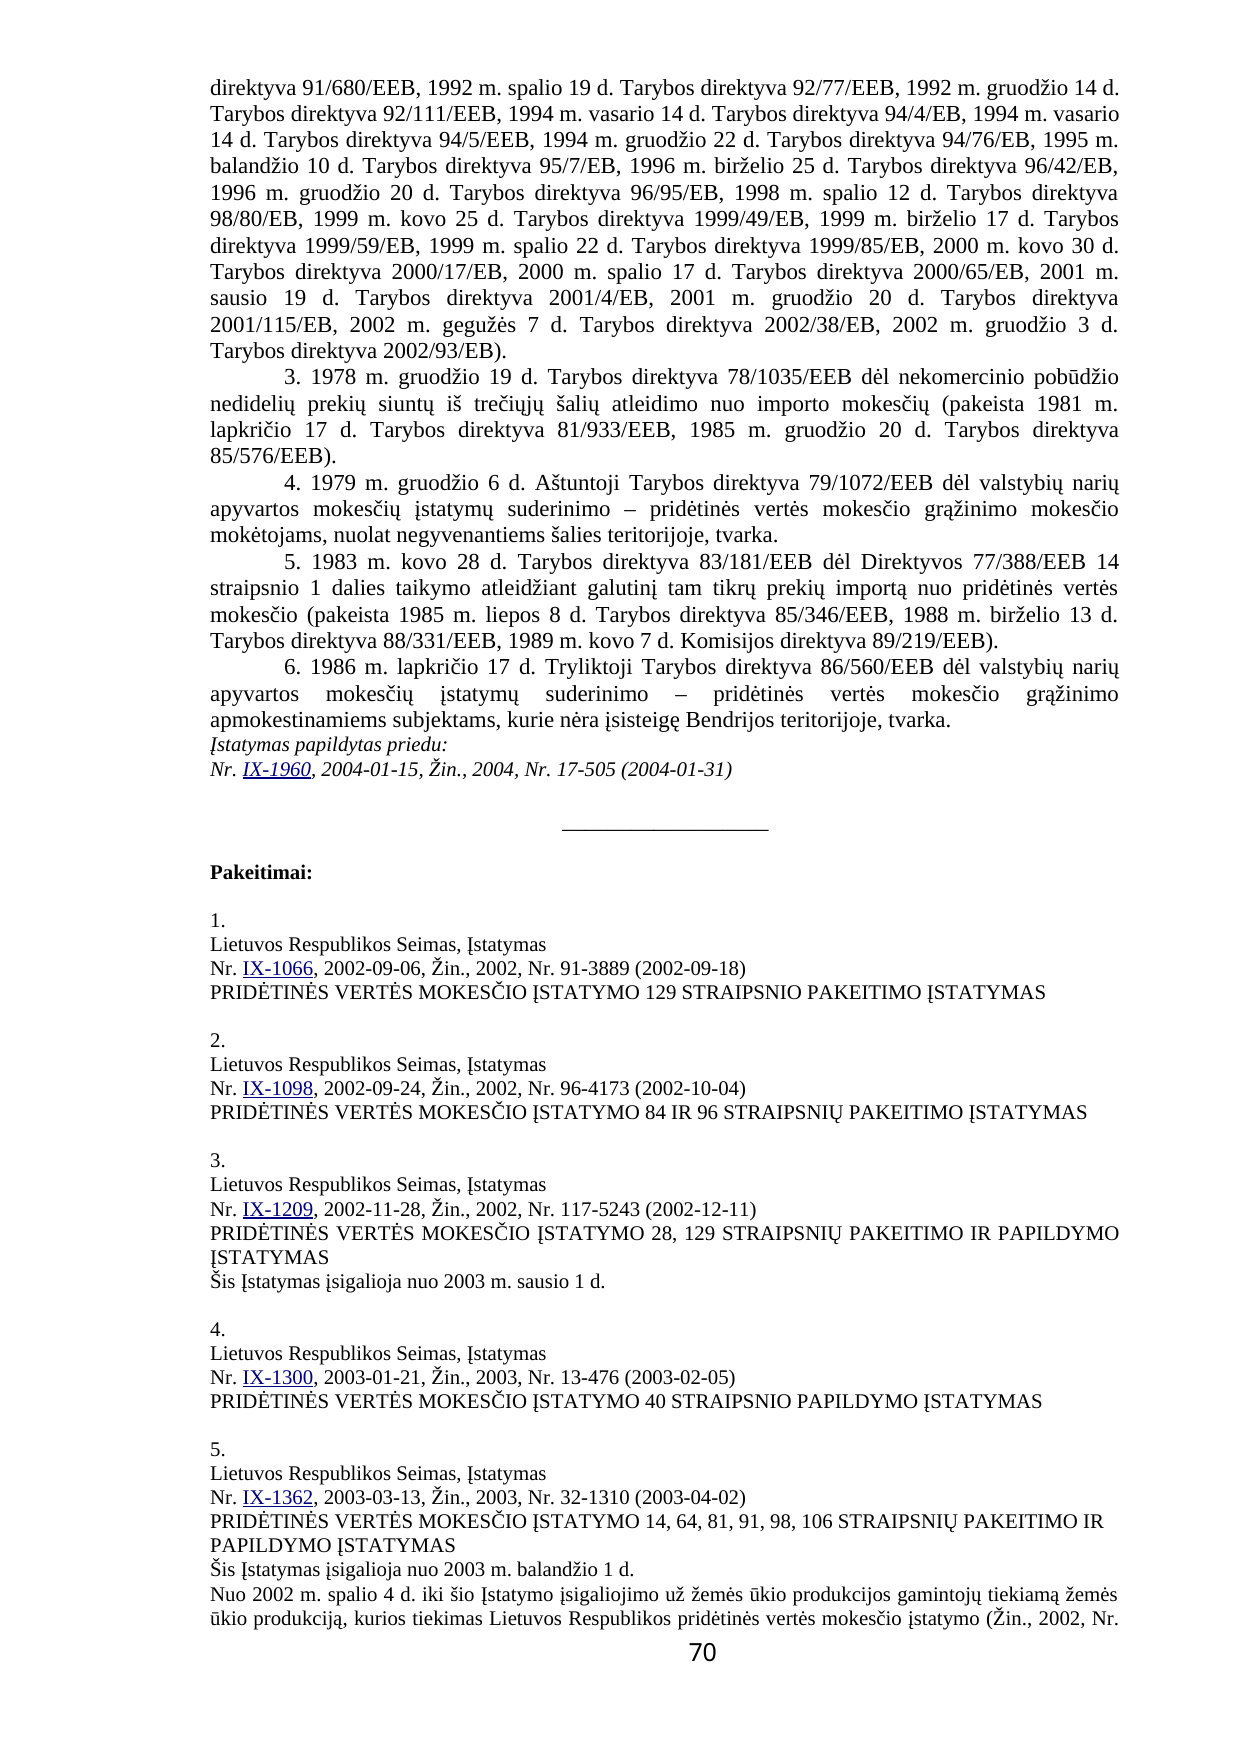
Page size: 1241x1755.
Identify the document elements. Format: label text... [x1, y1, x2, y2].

text 4. [210, 1317, 1120, 1341]
text Lietuvos Respublikos Seimas, Įstatymas [210, 1052, 1120, 1076]
text 3. 1978 m. gruodžio 19 d. Tarybos direktyva 78/1035/EEB dėl nekomercinio pobūdžio nedidelių prekių siuntų iš trečiųjų šalių atleidimo nuo importo mokesčių (pakeista 1981 m. lapkričio 17 d. Tarybos direktyva 81/933/EEB, 1985 m. gruodžio 20 d. Tarybos direktyva 85/576/EEB). [210, 363, 1120, 469]
text Nr. IX-1098, 2002-09-24, Žin., 2002, Nr. 96-4173 (2002-10-04) [210, 1076, 1120, 1100]
text 1. [210, 908, 1120, 932]
text Lietuvos Respublikos Seimas, Įstatymas [210, 1341, 1120, 1365]
text __________________ [210, 807, 1120, 833]
text PRIDĖTINĖS VERTĖS MOKESČIO ĮSTATYMO 84 IR 96 STRAIPSNIŲ PAKEITIMO ĮSTATYMAS [210, 1100, 1120, 1124]
text Nr. IX-1209, 2002-11-28, Žin., 2002, Nr. 117-5243 (2002-12-11) [210, 1196, 1120, 1221]
text 5. 1983 m. kovo 28 d. Tarybos direktyva 83/181/EEB dėl Direktyvos 77/388/EEB 14 straipsnio 1 dalies taikymo atleidžiant galutinį tam tikrų prekių importą nuo pridėtinės vertės mokesčio (pakeista 1985 m. liepos 8 d. Tarybos direktyva 85/346/EEB, 1988 m. birželio 13 d. Tarybos direktyva 88/331/EEB, 1989 m. kovo 7 d. Komisijos direktyva 89/219/EEB). [210, 548, 1120, 653]
text 5. [210, 1437, 1120, 1461]
text Nuo 2002 m. spalio 4 d. iki šio Įstatymo įsigaliojimo už žemės ūkio produkcijos gamintojų tiekiamą žemės ūkio produkciją, kurios tiekimas Lietuvos Respublikos pridėtinės vertės mokesčio įstatymo (Žin., 2002, Nr. [210, 1581, 1120, 1629]
text Nr. IX-1362, 2003-03-13, Žin., 2003, Nr. 32-1310 (2003-04-02) [210, 1485, 1120, 1509]
text Šis Įstatymas įsigalioja nuo 2003 m. balandžio 1 d. [210, 1557, 1120, 1581]
text 2. [210, 1028, 1120, 1052]
text Lietuvos Respublikos Seimas, Įstatymas [210, 1172, 1120, 1196]
text Šis Įstatymas įsigalioja nuo 2003 m. sausio 1 d. [210, 1269, 1120, 1293]
text direktyva 91/680/EEB, 1992 m. spalio 19 d. Tarybos direktyva 92/77/EEB, 1992 m. gruodžio 14 d. Tarybos direktyva 92/111/EEB, 1994 m. vasario 14 d. Tarybos direktyva 94/4/EB, 1994 m. vasario 14 d. Tarybos direktyva 94/5/EEB, 1994 m. gruodžio 22 d. Tarybos direktyva 94/76/EB, 1995 m. balandžio 10 d. Tarybos direktyva 95/7/EB, 1996 m. birželio 25 d. Tarybos direktyva 96/42/EB, 1996 m. gruodžio 20 d. Tarybos direktyva 96/95/EB, 1998 m. spalio 12 d. Tarybos direktyva 98/80/EB, 1999 m. kovo 25 d. Tarybos direktyva 1999/49/EB, 1999 m. birželio 17 d. Tarybos direktyva 1999/59/EB, 1999 m. spalio 22 d. Tarybos direktyva 1999/85/EB, 2000 m. kovo 30 d. Tarybos direktyva 2000/17/EB, 2000 m. spalio 17 d. Tarybos direktyva 2000/65/EB, 2001 m. sausio 19 d. Tarybos direktyva 2001/4/EB, 2001 m. gruodžio 20 d. Tarybos direktyva 2001/115/EB, 2002 m. gegužės 7 d. Tarybos direktyva 2002/38/EB, 2002 m. gruodžio 3 d. Tarybos direktyva 2002/93/EB). [210, 73, 1120, 363]
text Lietuvos Respublikos Seimas, Įstatymas [210, 1461, 1120, 1485]
text 6. 1986 m. lapkričio 17 d. Tryliktoji Tarybos direktyva 86/560/EEB dėl valstybių narių apyvartos mokesčių įstatymų suderinimo – pridėtinės vertės mokesčio grąžinimo apmokestinamiems subjektams, kurie nėra įsisteigę Bendrijos teritorijoje, tvarka. [210, 653, 1120, 732]
text Įstatymas papildytas priedu: [210, 732, 1120, 756]
text 3. [210, 1148, 1120, 1172]
text PRIDĖTINĖS VERTĖS MOKESČIO ĮSTATYMO 40 STRAIPSNIO PAPILDYMO ĮSTATYMAS [210, 1389, 1120, 1413]
text PRIDĖTINĖS VERTĖS MOKESČIO ĮSTATYMO 28, 129 STRAIPSNIŲ PAKEITIMO IR PAPILDYMO ĮSTATYMAS [210, 1221, 1120, 1269]
text PRIDĖTINĖS VERTĖS MOKESČIO ĮSTATYMO 14, 64, 81, 91, 98, 106 STRAIPSNIŲ PAKEITIMO IR PAPILDYMO ĮSTATYMAS [210, 1509, 1120, 1557]
text Pakeitimai: [210, 859, 1120, 884]
text PRIDĖTINĖS VERTĖS MOKESČIO ĮSTATYMO 129 STRAIPSNIO PAKEITIMO ĮSTATYMAS [210, 980, 1120, 1004]
text 4. 1979 m. gruodžio 6 d. Aštuntoji Tarybos direktyva 79/1072/EEB dėl valstybių narių apyvartos mokesčių įstatymų suderinimo – pridėtinės vertės mokesčio grąžinimo mokesčio mokėtojams, nuolat negyvenantiems šalies teritorijoje, tvarka. [210, 469, 1120, 548]
text Nr. IX-1960, 2004-01-15, Žin., 2004, Nr. 17-505 (2004-01-31) [210, 756, 1120, 781]
text Nr. IX-1300, 2003-01-21, Žin., 2003, Nr. 13-476 (2003-02-05) [210, 1365, 1120, 1389]
text Lietuvos Respublikos Seimas, Įstatymas [210, 932, 1120, 956]
text Nr. IX-1066, 2002-09-06, Žin., 2002, Nr. 91-3889 (2002-09-18) [210, 956, 1120, 980]
